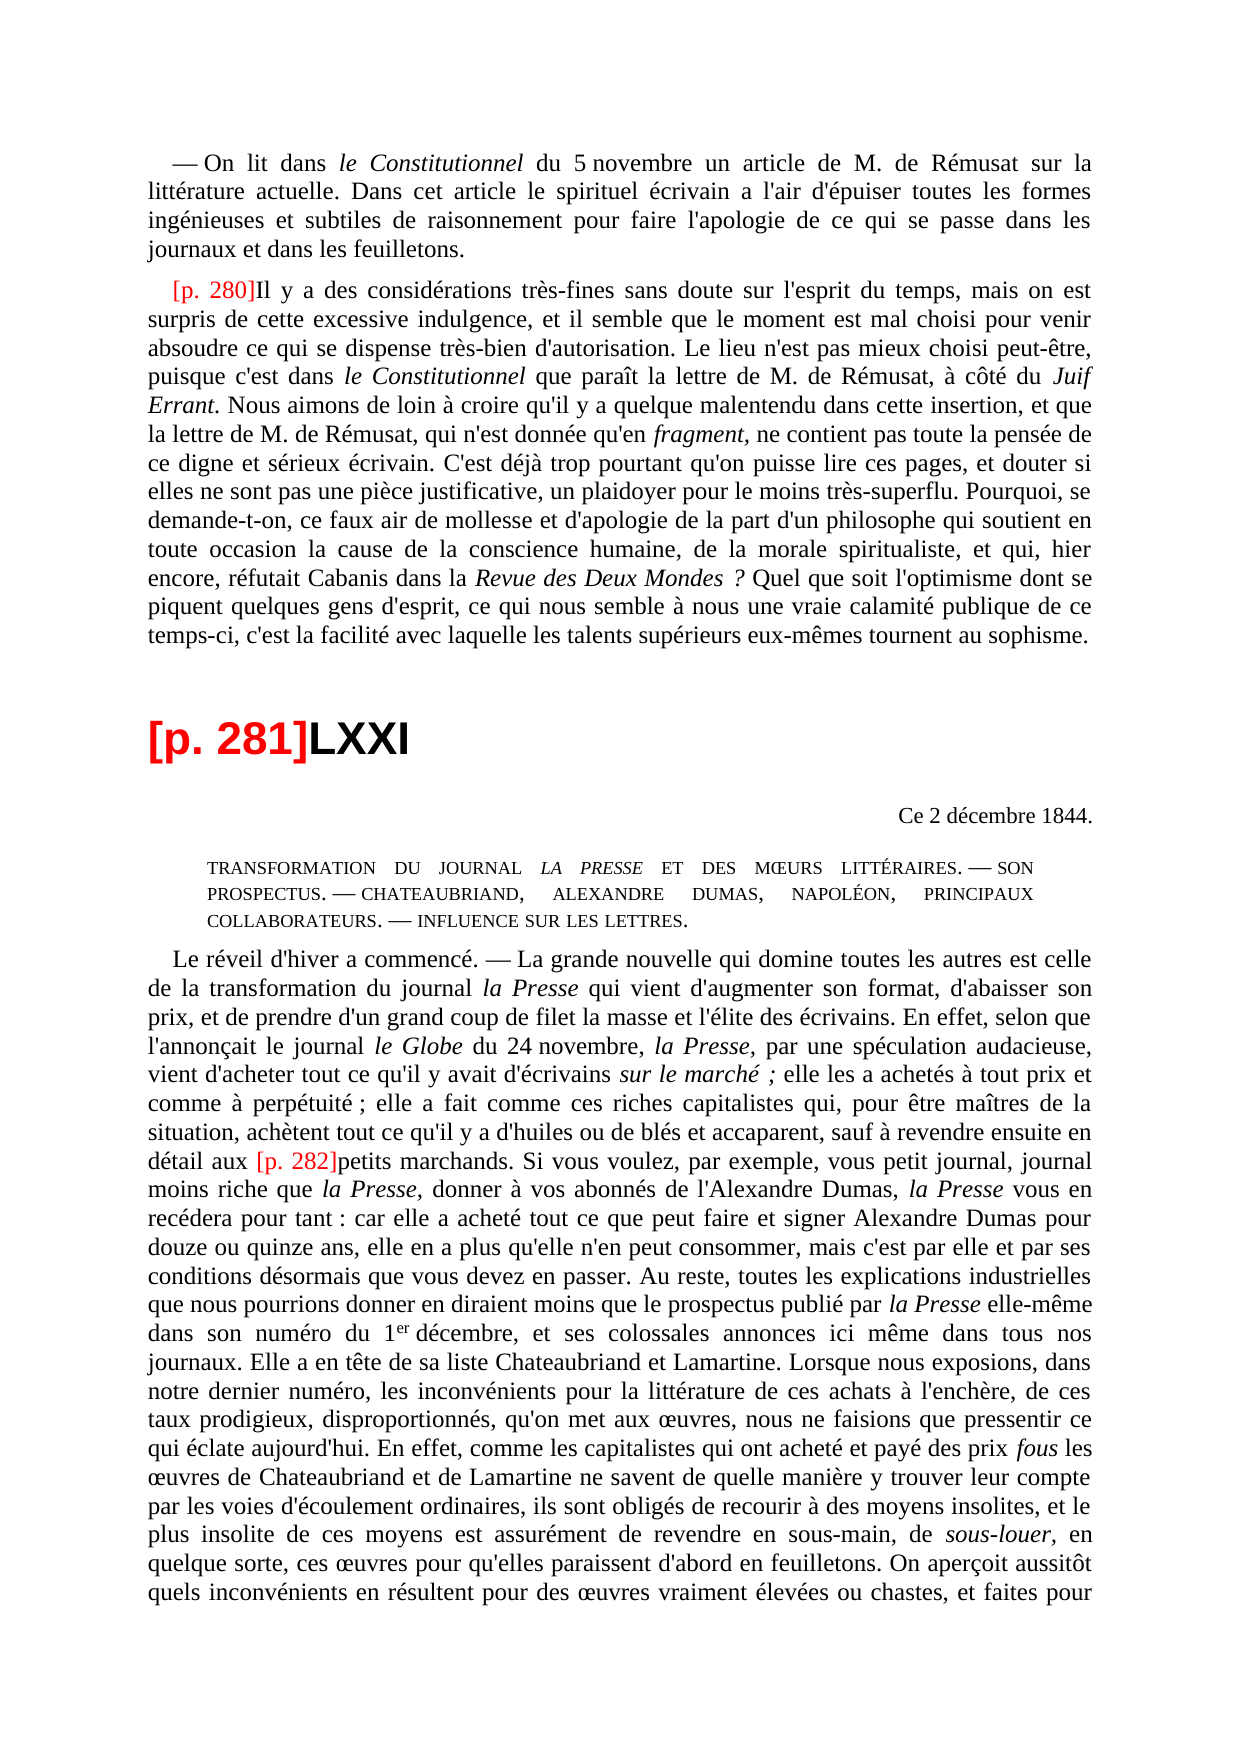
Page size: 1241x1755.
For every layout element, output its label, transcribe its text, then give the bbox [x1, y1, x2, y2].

subtitle [p. 281]LXXI [148, 711, 1093, 764]
text Ce 2 décembre 1844. [148, 802, 1093, 828]
text — On lit dans le Constitutionnel du 5 novembre un article de M. de Rémusat sur la littérature actuelle. Dans cet article le spirituel écrivain a l'air d'épuiser toutes les formes ingénieuses et subtiles de raisonnement pour faire l'apologie de ce qui se passe dans les journaux et dans les feuilletons. [148, 148, 1093, 263]
text [p. 280]Il y a des considérations très-fines sans doute sur l'esprit du temps, mais on est surpris de cette excessive indulgence, et il semble que le moment est mal choisi pour venir absoudre ce qui se dispense très-bien d'autorisation. Le lieu n'est pas mieux choisi peut-être, puisque c'est dans le Constitutionnel que paraît la lettre de M. de Rémusat, à côté du Juif Errant. Nous aimons de loin à croire qu'il y a quelque malentendu dans cette insertion, et que la lettre de M. de Rémusat, qui n'est donnée qu'en fragment, ne contient pas toute la pensée de ce digne et sérieux écrivain. C'est déjà trop pourtant qu'on puisse lire ces pages, et douter si elles ne sont pas une pièce justificative, un plaidoyer pour le moins très-superflu. Pourquoi, se demande-t-on, ce faux air de mollesse et d'apologie de la part d'un philosophe qui soutient en toute occasion la cause de la conscience humaine, de la morale spiritualiste, et qui, hier encore, réfutait Cabanis dans la Revue des Deux Mondes ? Quel que soit l'optimisme dont se piquent quelques gens d'esprit, ce qui nous semble à nous une vraie calamité publique de ce temps-ci, c'est la facilité avec laquelle les talents supérieurs eux-mêmes tournent au sophisme. [148, 275, 1093, 649]
text transformation du journal la presse et des mœurs littéraires. — son prospectus. — chateaubriand, alexandre dumas, napoléon, principaux collaborateurs. — influence sur les lettres. [207, 853, 1033, 932]
text Le réveil d'hiver a commencé. — La grande nouvelle qui domine toutes les autres est celle de la transformation du journal la Presse qui vient d'augmenter son format, d'abaisser son prix, et de prendre d'un grand coup de filet la masse et l'élite des écrivains. En effet, selon que l'annonçait le journal le Globe du 24 novembre, la Presse, par une spéculation audacieuse, vient d'acheter tout ce qu'il y avait d'écrivains sur le marché ; elle les a achetés à tout prix et comme à perpétuité ; elle a fait comme ces riches capitalistes qui, pour être maîtres de la situation, achètent tout ce qu'il y a d'huiles ou de blés et accaparent, sauf à revendre ensuite en détail aux [p. 282]petits marchands. Si vous voulez, par exemple, vous petit journal, journal moins riche que la Presse, donner à vos abonnés de l'Alexandre Dumas, la Presse vous en recédera pour tant : car elle a acheté tout ce que peut faire et signer Alexandre Dumas pour douze ou quinze ans, elle en a plus qu'elle n'en peut consommer, mais c'est par elle et par ses conditions désormais que vous devez en passer. Au reste, toutes les explications industrielles que nous pourrions donner en diraient moins que le prospectus publié par la Presse elle-même dans son numéro du 1er décembre, et ses colossales annonces ici même dans tous nos journaux. Elle a en tête de sa liste Chateaubriand et Lamartine. Lorsque nous exposions, dans notre dernier numéro, les inconvénients pour la littérature de ces achats à l'enchère, de ces taux prodigieux, disproportionnés, qu'on met aux œuvres, nous ne faisions que pressentir ce qui éclate aujourd'hui. En effet, comme les capitalistes qui ont acheté et payé des prix fous les œuvres de Chateaubriand et de Lamartine ne savent de quelle manière y trouver leur compte par les voies d'écoulement ordinaires, ils sont obligés de recourir à des moyens insolites, et le plus insolite de ces moyens est assurément de revendre en sous-main, de sous-louer, en quelque sorte, ces œuvres pour qu'elles paraissent d'abord en feuilletons. On aperçoit aussitôt quels inconvénients en résultent pour des œuvres vraiment élevées ou chastes, et faites pour [148, 944, 1093, 1606]
